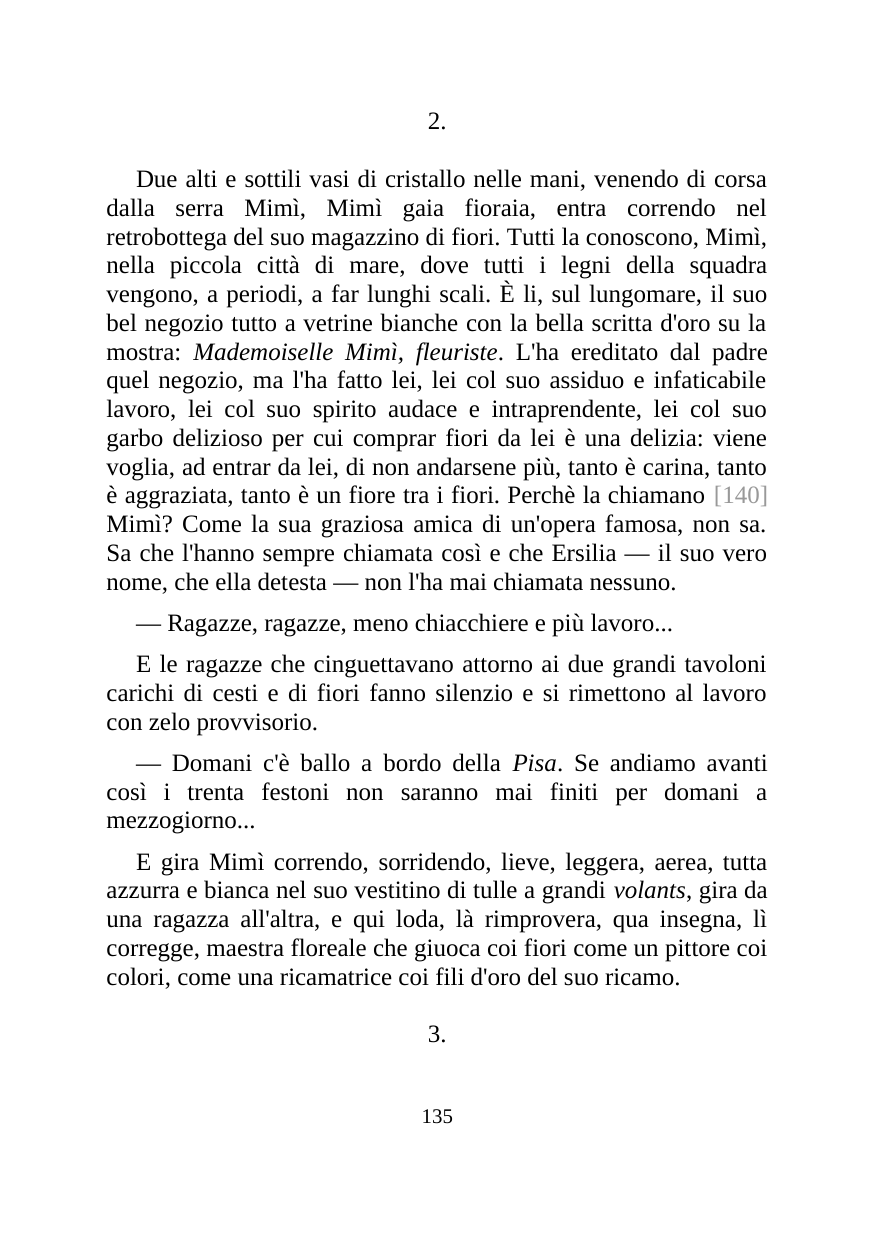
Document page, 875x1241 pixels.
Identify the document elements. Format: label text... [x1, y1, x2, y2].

text Due alti e sottili vasi di cristallo nelle mani, venendo di corsa dalla serra Mimì, Mimì gaia fioraia, entra correndo nel retrobottega del suo magazzino di fiori. Tutti la conoscono, Mimì, nella piccola città di mare, dove tutti i legni della squadra vengono, a periodi, a far lunghi scali. È li, sul lungomare, il suo bel negozio tutto a vetrine bianche con la bella scritta d'oro su la mostra: Mademoiselle Mimì, fleuriste. L'ha ereditato dal padre quel negozio, ma l'ha fatto lei, lei col suo assiduo e infaticabile lavoro, lei col suo spirito audace e intraprendente, lei col suo garbo delizioso per cui comprar fiori da lei è una delizia: viene voglia, ad entrar da lei, di non andarsene più, tanto è carina, tanto è aggraziata, tanto è un fiore tra i fiori. Perchè la chiamano [140] Mimì? Come la sua graziosa amica di un'opera famosa, non sa. Sa che l'hanno sempre chiamata così e che Ersilia — il suo vero nome, che ella detesta — non l'ha mai chiamata nessuno. [106, 164, 768, 595]
text E gira Mimì correndo, sorridendo, lieve, leggera, aerea, tutta azzurra e bianca nel suo vestitino di tulle a grandi volants, gira da una ragazza all'altra, e qui loda, là rimprovera, qua insegna, lì corregge, maestra floreale che giuoca coi fiori come un pittore coi colori, come una ricamatrice coi fili d'oro del suo ricamo. [106, 847, 768, 990]
text — Domani c'è ballo a bordo della Pisa. Se andiamo avanti così i trenta festoni non saranno mai finiti per domani a mezzogiorno... [106, 748, 768, 834]
text — Ragazze, ragazze, meno chiacchiere e più lavoro... [106, 608, 768, 637]
text E le ragazze che cinguettavano attorno ai due grandi tavoloni carichi di cesti e di fiori fanno silenzio e si rimettono al lavoro con zelo provvisorio. [106, 649, 768, 735]
subtitle 2. [106, 106, 768, 135]
subtitle 3. [106, 1019, 768, 1048]
